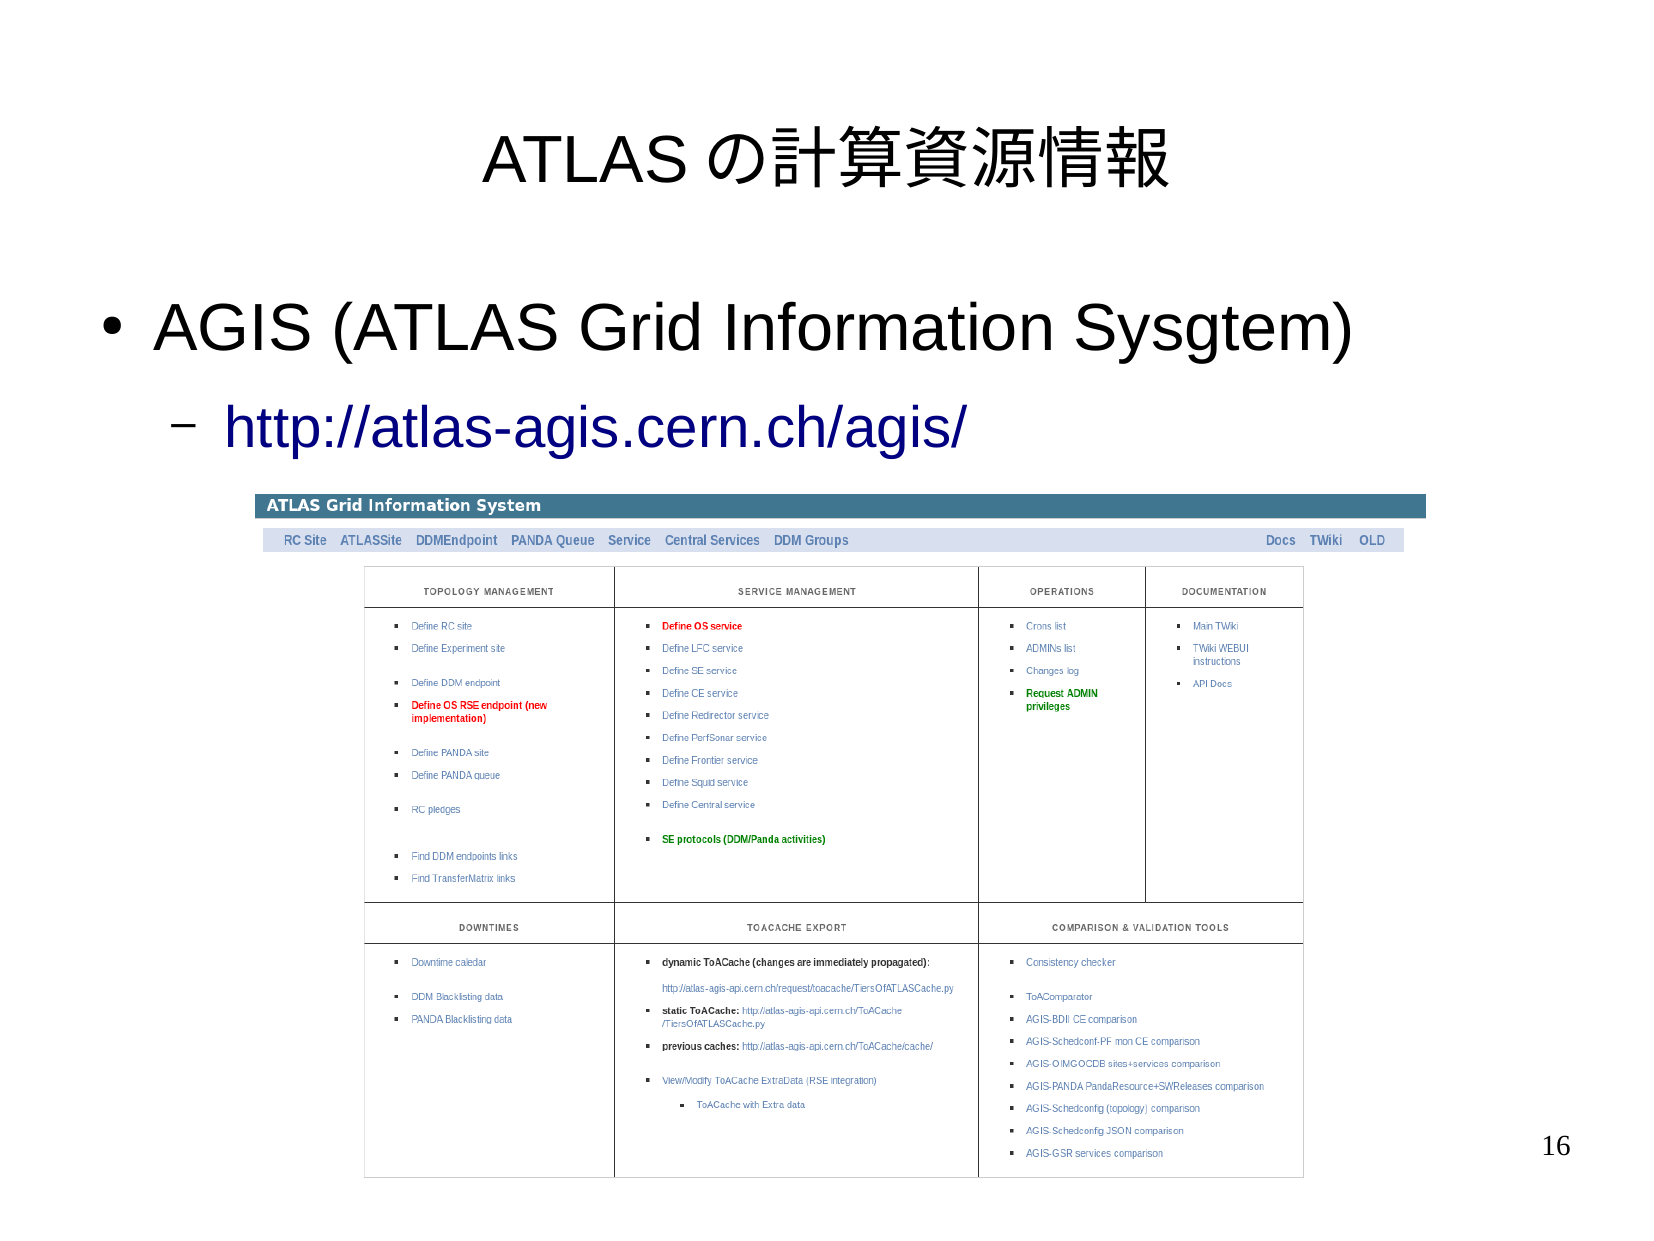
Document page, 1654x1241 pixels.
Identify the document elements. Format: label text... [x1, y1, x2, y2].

title ATLASの計算資源情報 [82, 49, 1571, 257]
picture [255, 494, 1426, 1201]
list AGIS (ATLAS Grid Information Sysgtem) http://atlas-agis.cern.ch/agis/ [82, 290, 1571, 1010]
